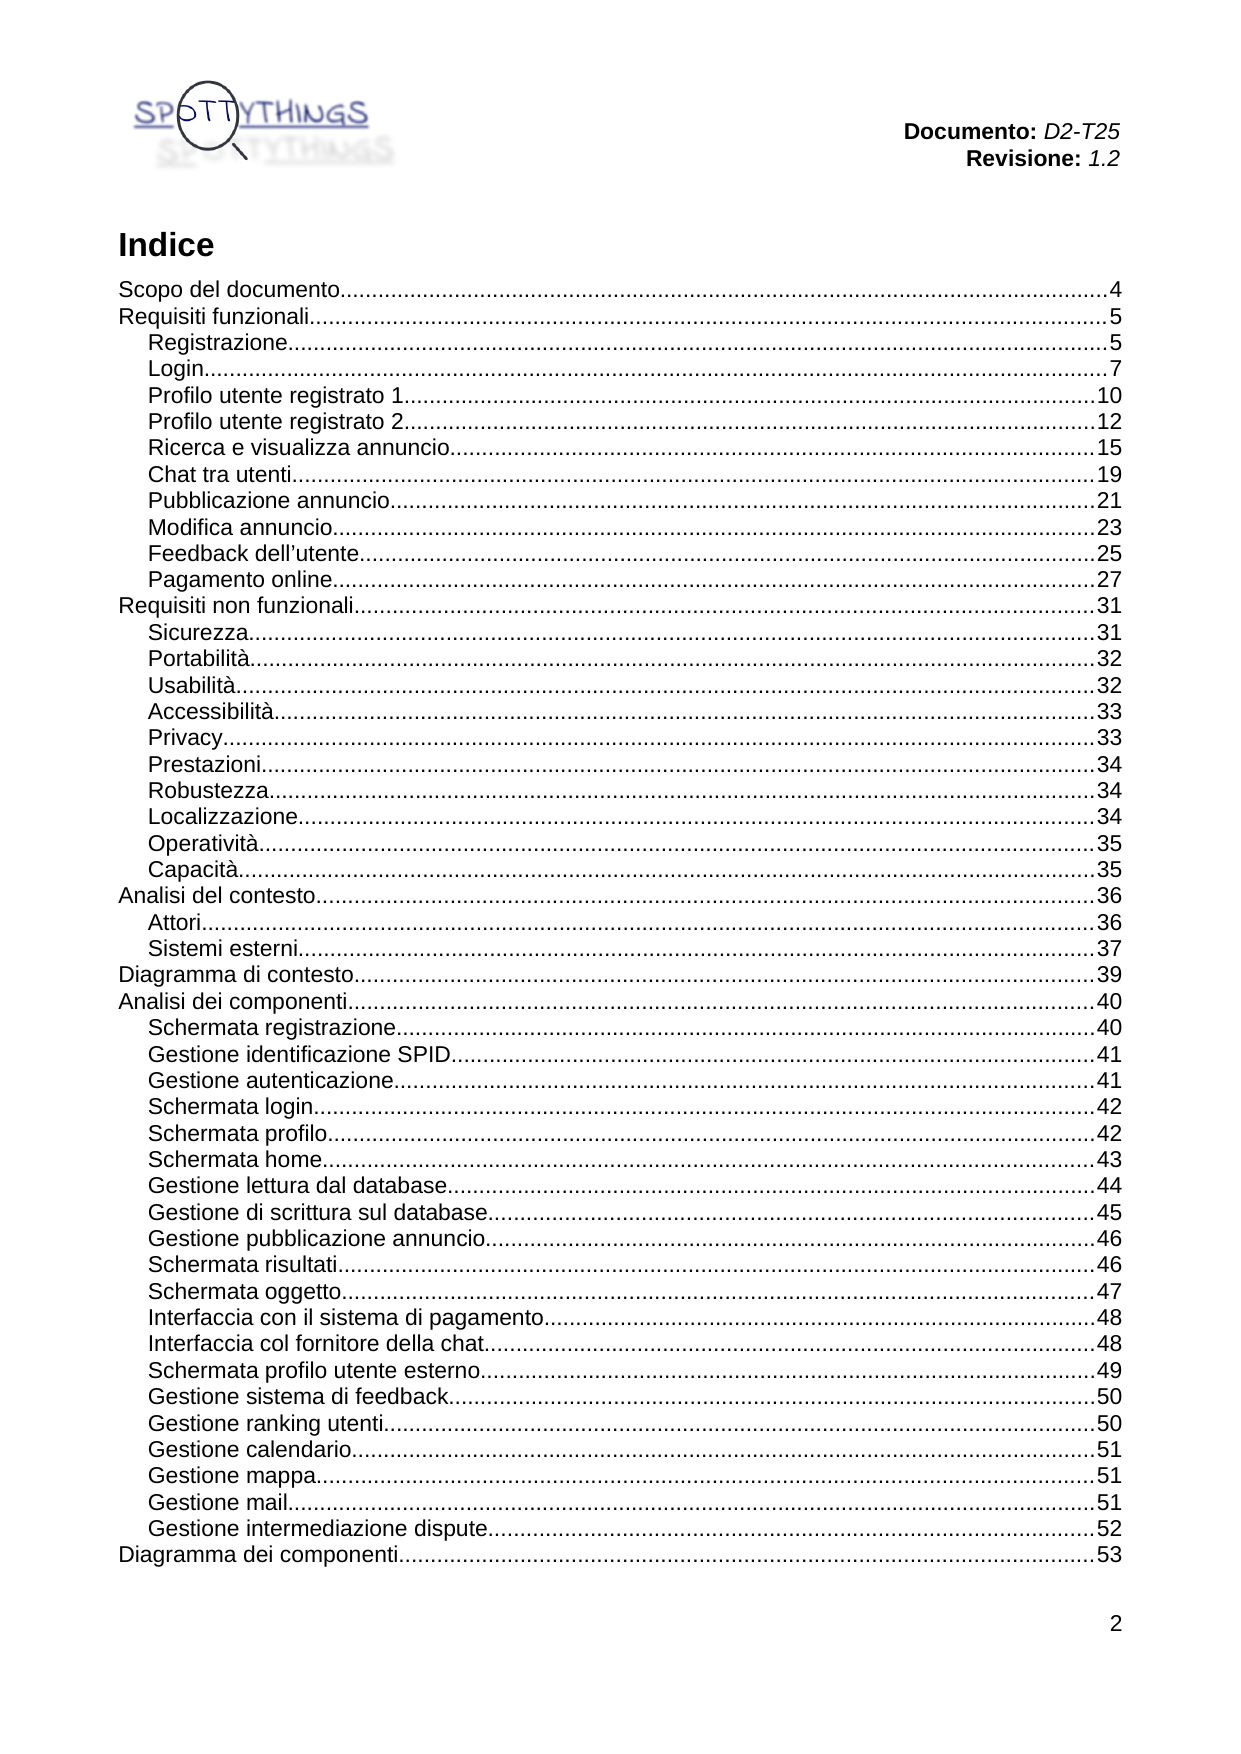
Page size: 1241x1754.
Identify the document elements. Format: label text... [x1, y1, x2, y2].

text Chat tra utenti 19 [148, 461, 1122, 487]
text Schermata home 43 [148, 1146, 1122, 1172]
text Profilo utente registrato 2 12 [148, 408, 1122, 434]
text Localizzazione 34 [148, 803, 1122, 830]
text Diagramma di contesto 39 [118, 961, 1122, 988]
subtitle Indice [118, 225, 1122, 264]
text Gestione ranking utenti 50 [148, 1409, 1122, 1436]
text Accessibilità 33 [148, 698, 1122, 724]
text Sistemi esterni 37 [148, 935, 1122, 961]
text Privacy 33 [148, 724, 1122, 751]
text Capacità 35 [148, 856, 1122, 882]
text Gestione mail 51 [148, 1488, 1122, 1515]
text Diagramma dei componenti 53 [118, 1541, 1122, 1568]
text Prestazioni 34 [148, 751, 1122, 777]
text Interfaccia con il sistema di pagamento 48 [148, 1304, 1122, 1330]
text Pagamento online 27 [148, 566, 1122, 592]
text Schermata risultati 46 [148, 1251, 1122, 1278]
text Gestione autenticazione 41 [148, 1067, 1122, 1093]
text Gestione lettura dal database 44 [148, 1172, 1122, 1199]
text Gestione identificazione SPID 41 [148, 1041, 1122, 1067]
text Gestione di scrittura sul database 45 [148, 1199, 1122, 1225]
text Requisiti non funzionali 31 [118, 592, 1122, 619]
text Gestione mappa 51 [148, 1462, 1122, 1488]
text Gestione calendario 51 [148, 1436, 1122, 1462]
text Analisi dei componenti 40 [118, 988, 1122, 1014]
text Gestione pubblicazione annuncio 46 [148, 1225, 1122, 1251]
text Schermata login 42 [148, 1093, 1122, 1119]
text Gestione intermediazione dispute 52 [148, 1515, 1122, 1541]
text Pubblicazione annuncio 21 [148, 487, 1122, 513]
text Modifica annuncio 23 [148, 513, 1122, 540]
text Usabilità 32 [148, 672, 1122, 698]
text Requisiti funzionali 5 [118, 303, 1122, 329]
text Sicurezza 31 [148, 619, 1122, 645]
text Operatività 35 [148, 830, 1122, 856]
picture [123, 73, 399, 187]
text Robustezza 34 [148, 777, 1122, 803]
text Analisi del contesto 36 [118, 882, 1122, 909]
text Scopo del documento 4 [118, 276, 1122, 303]
text Schermata registrazione 40 [148, 1014, 1122, 1041]
text Schermata profilo 42 [148, 1119, 1122, 1146]
text Portabilità 32 [148, 645, 1122, 672]
text Login 7 [148, 355, 1122, 382]
text Schermata oggetto 47 [148, 1278, 1122, 1304]
text Registrazione 5 [148, 329, 1122, 355]
text Profilo utente registrato 1 10 [148, 382, 1122, 408]
text Interfaccia col fornitore della chat 48 [148, 1330, 1122, 1357]
text Gestione sistema di feedback 50 [148, 1383, 1122, 1409]
text Feedback dell’utente 25 [148, 540, 1122, 566]
text Attori 36 [148, 909, 1122, 935]
text Schermata profilo utente esterno 49 [148, 1357, 1122, 1383]
text Ricerca e visualizza annuncio 15 [148, 434, 1122, 461]
